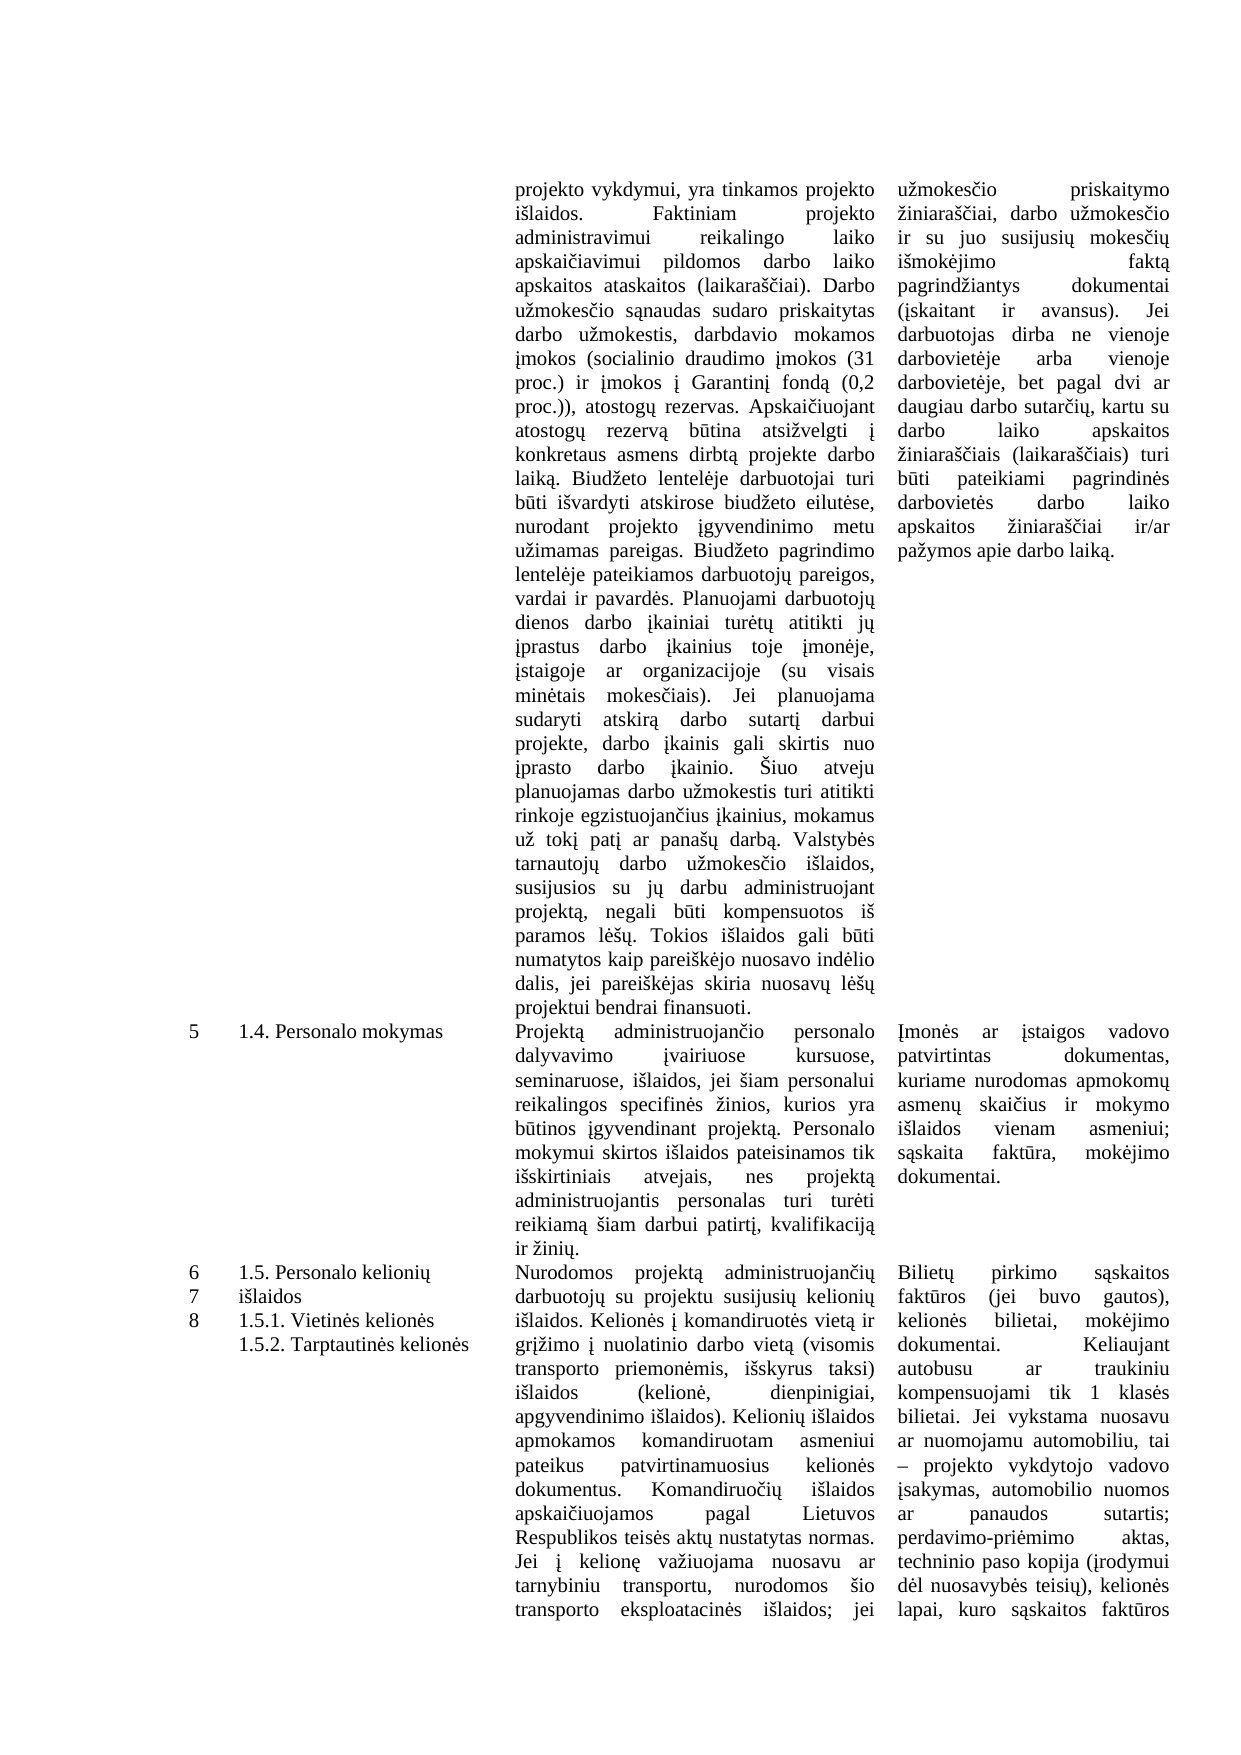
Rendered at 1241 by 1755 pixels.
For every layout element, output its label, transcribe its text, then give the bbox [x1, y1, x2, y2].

table_cell [177, 177, 227, 1019]
table_cell Bilietų pirkimo sąskaitos faktūros (jei buvo gautos), kelionės bilietai, mokėjimo dokumentai. Keliaujant autobusu ar traukiniu kompensuojami tik 1 klasės bilietai. Jei vykstama nuosavu ar nuomojamu automobiliu, tai – projekto vykdytojo vadovo įsakymas, automobilio nuomos ar panaudos sutartis; perdavimo-priėmimo aktas, techninio paso kopija (įrodymui dėl nuosavybės teisių), kelionės lapai, kuro sąskaitos faktūros [886, 1260, 1181, 1621]
table_cell 1.5. Personalo kelionių išlaidos 1.5.1. Vietinės kelionės 1.5.2. Tarptautinės kelionės [227, 1260, 503, 1621]
table_cell Įmonės ar įstaigos vadovo patvirtintas dokumentas, kuriame nurodomas apmokomų asmenų skaičius ir mokymo išlaidos vienam asmeniui; sąskaita faktūra, mokėjimo dokumentai. [886, 1019, 1181, 1260]
table_cell Nurodomos projektą administruojančių darbuotojų su projektu susijusių kelionių išlaidos. Kelionės į komandiruotės vietą ir grįžimo į nuolatinio darbo vietą (visomis transporto priemonėmis, išskyrus taksi) išlaidos (kelionė, dienpinigiai, apgyvendinimo išlaidos). Kelionių išlaidos apmokamos komandiruotam asmeniui pateikus patvirtinamuosius kelionės dokumentus. Komandiruočių išlaidos apskaičiuojamos pagal Lietuvos Respublikos teisės aktų nustatytas normas. Jei į kelionę važiuojama nuosavu ar tarnybiniu transportu, nurodomos šio transporto eksploatacinės išlaidos; jei [504, 1260, 886, 1621]
table_cell 5 [177, 1019, 227, 1260]
table_cell Projektą administruojančio personalo dalyvavimo įvairiuose kursuose, seminaruose, išlaidos, jei šiam personalui reikalingos specifinės žinios, kurios yra būtinos įgyvendinant projektą. Personalo mokymui skirtos išlaidos pateisinamos tik išskirtiniais atvejais, nes projektą administruojantis personalas turi turėti reikiamą šiam darbui patirtį, kvalifikaciją ir žinių. [504, 1019, 886, 1260]
table_cell užmokesčio priskaitymo žiniaraščiai, darbo užmokesčio ir su juo susijusių mokesčių išmokėjimo faktą pagrindžiantys dokumentai (įskaitant ir avansus). Jei darbuotojas dirba ne vienoje darbovietėje arba vienoje darbovietėje, bet pagal dvi ar daugiau darbo sutarčių, kartu su darbo laiko apskaitos žiniaraščiais (laikaraščiais) turi būti pateikiami pagrindinės darbovietės darbo laiko apskaitos žiniaraščiai ir/ar pažymos apie darbo laiką. [886, 177, 1181, 1019]
table_cell 6 7 8 [177, 1260, 227, 1621]
table_cell 1.4. Personalo mokymas [227, 1019, 503, 1260]
table_cell [227, 177, 503, 1019]
table_cell projekto vykdymui, yra tinkamos projekto išlaidos. Faktiniam projekto administravimui reikalingo laiko apskaičiavimui pildomos darbo laiko apskaitos ataskaitos (laikaraščiai). Darbo užmokesčio sąnaudas sudaro priskaitytas darbo užmokestis, darbdavio mokamos įmokos (socialinio draudimo įmokos (31 proc.) ir įmokos į Garantinį fondą (0,2 proc.)), atostogų rezervas. Apskaičiuojant atostogų rezervą būtina atsižvelgti į konkretaus asmens dirbtą projekte darbo laiką. Biudžeto lentelėje darbuotojai turi būti išvardyti atskirose biudžeto eilutėse, nurodant projekto įgyvendinimo metu užimamas pareigas. Biudžeto pagrindimo lentelėje pateikiamos darbuotojų pareigos, vardai ir pavardės. Planuojami darbuotojų dienos darbo įkainiai turėtų atitikti jų įprastus darbo įkainius toje įmonėje, įstaigoje ar organizacijoje (su visais minėtais mokesčiais). Jei planuojama sudaryti atskirą darbo sutartį darbui projekte, darbo įkainis gali skirtis nuo įprasto darbo įkainio. Šiuo atveju planuojamas darbo užmokestis turi atitikti rinkoje egzistuojančius įkainius, mokamus už tokį patį ar panašų darbą. Valstybės tarnautojų darbo užmokesčio išlaidos, susijusios su jų darbu administruojant projektą, negali būti kompensuotos iš paramos lėšų. Tokios išlaidos gali būti numatytos kaip pareiškėjo nuosavo indėlio dalis, jei pareiškėjas skiria nuosavų lėšų projektui bendrai finansuoti. [504, 177, 886, 1019]
